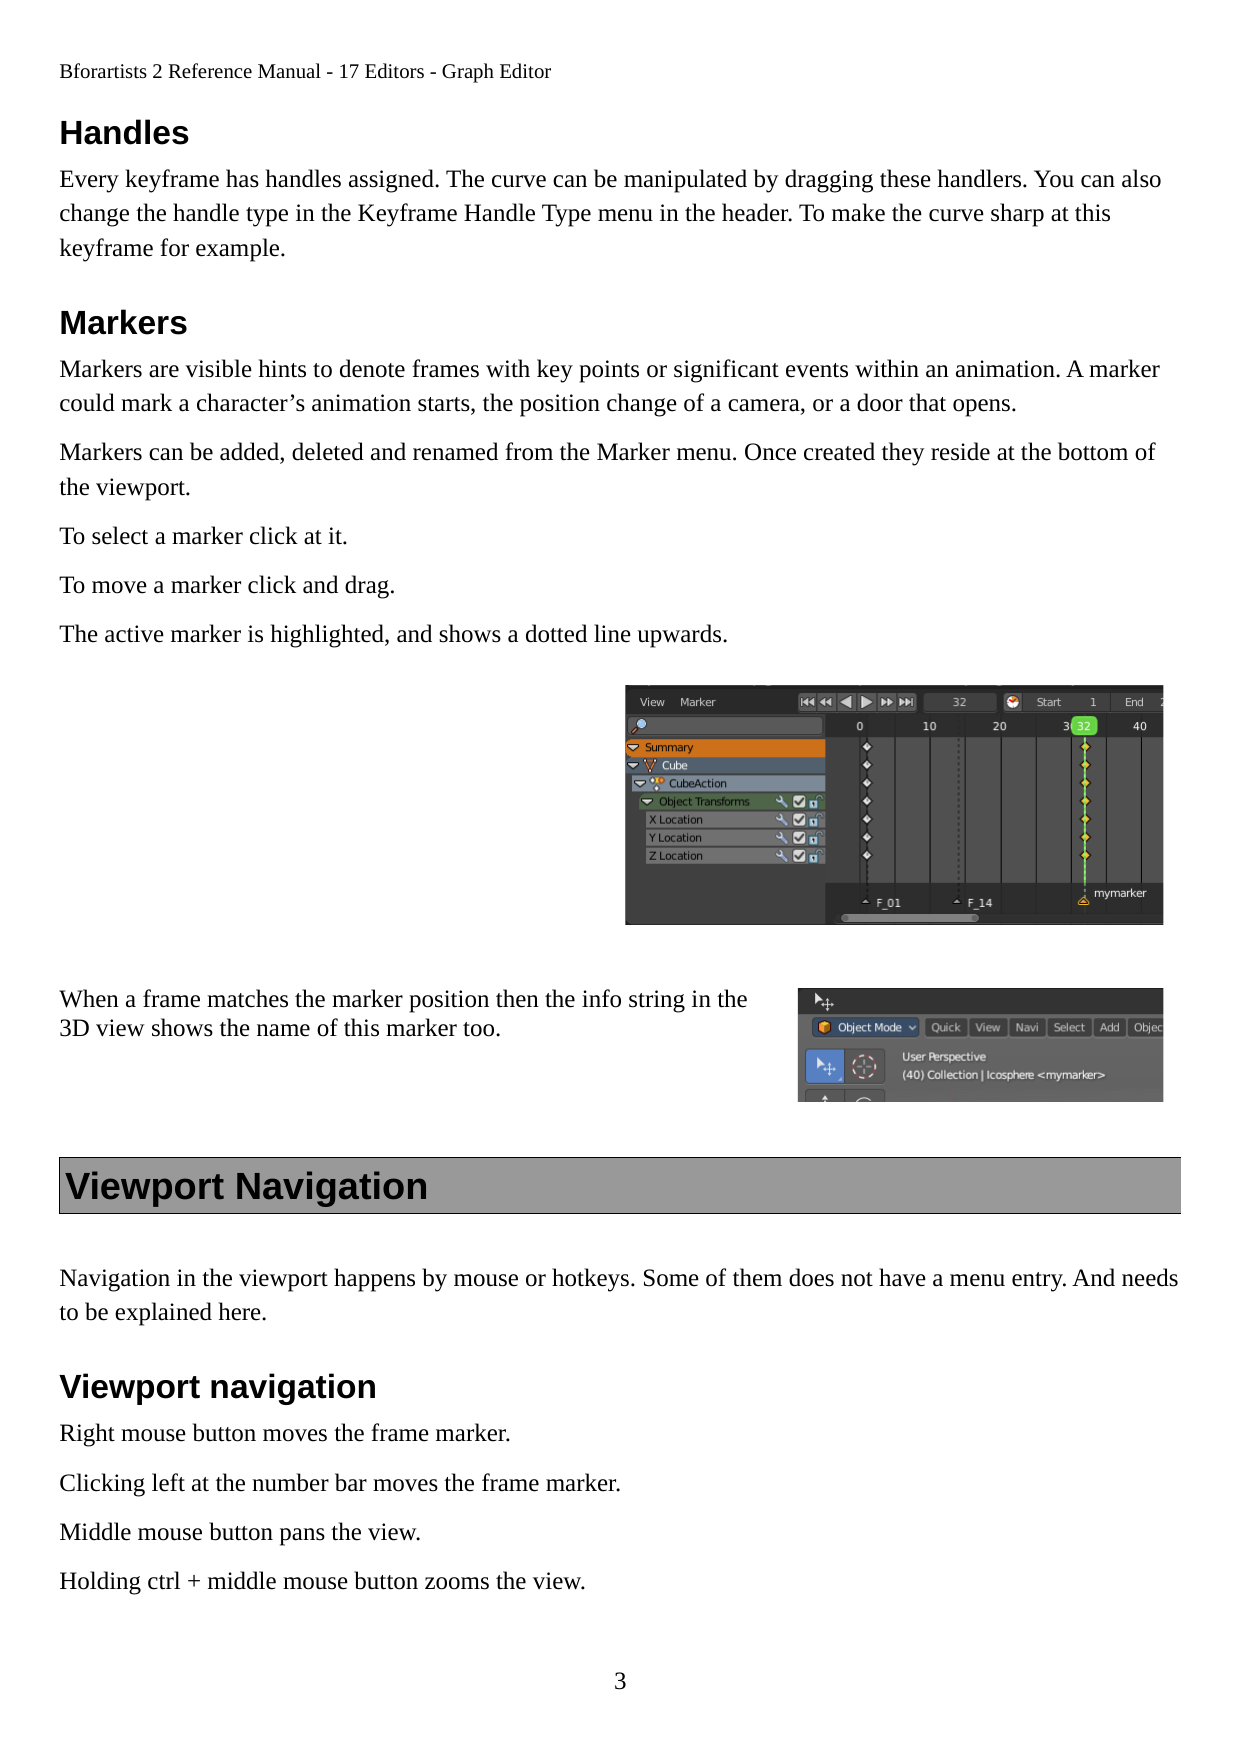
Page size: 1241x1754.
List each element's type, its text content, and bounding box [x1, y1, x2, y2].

text Clicking left at the number bar moves the frame marker. [59, 1468, 1181, 1496]
text To select a marker click at it. [59, 521, 1181, 549]
text Markers can be added, deleted and renamed from the Marker menu. Once created they reside at the bottom of the viewport. [59, 437, 1181, 501]
text Right mouse button moves the frame marker. [59, 1418, 1181, 1447]
text Navigation in the viewport happens by mouse or hotkeys. Some of them does not have a menu entry. And needs to be explained here. [59, 1263, 1181, 1326]
table_header Viewport Navigation [60, 1158, 1181, 1213]
text Middle mouse button pans the view. [59, 1517, 1181, 1545]
text Holding ctrl + middle mouse button zooms the view. [59, 1566, 1181, 1594]
subtitle Handles [59, 113, 1181, 151]
text Markers are visible hints to denote frames with key points or significant events within an animation. A marker could mark a character’s animation starts, the position change of a camera, or a door that opens. [59, 354, 1181, 417]
text To move a marker click and drag. [59, 570, 1181, 599]
subtitle Markers [59, 303, 1181, 341]
subtitle Viewport navigation [59, 1367, 1181, 1406]
picture [625, 685, 1164, 925]
text When a frame matches the marker position then the info string in the 3D view shows the name of this marker too. [59, 984, 1181, 1042]
picture [797, 988, 1164, 1102]
text Every keyframe has handles assigned. The curve can be manipulated by dragging these handlers. You can also change the handle type in the Keyframe Handle Type menu in the header. To make the curve sharp at this keyframe for example. [59, 164, 1181, 261]
text The active marker is highlighted, and shows a dotted line upwards. [59, 619, 1181, 648]
